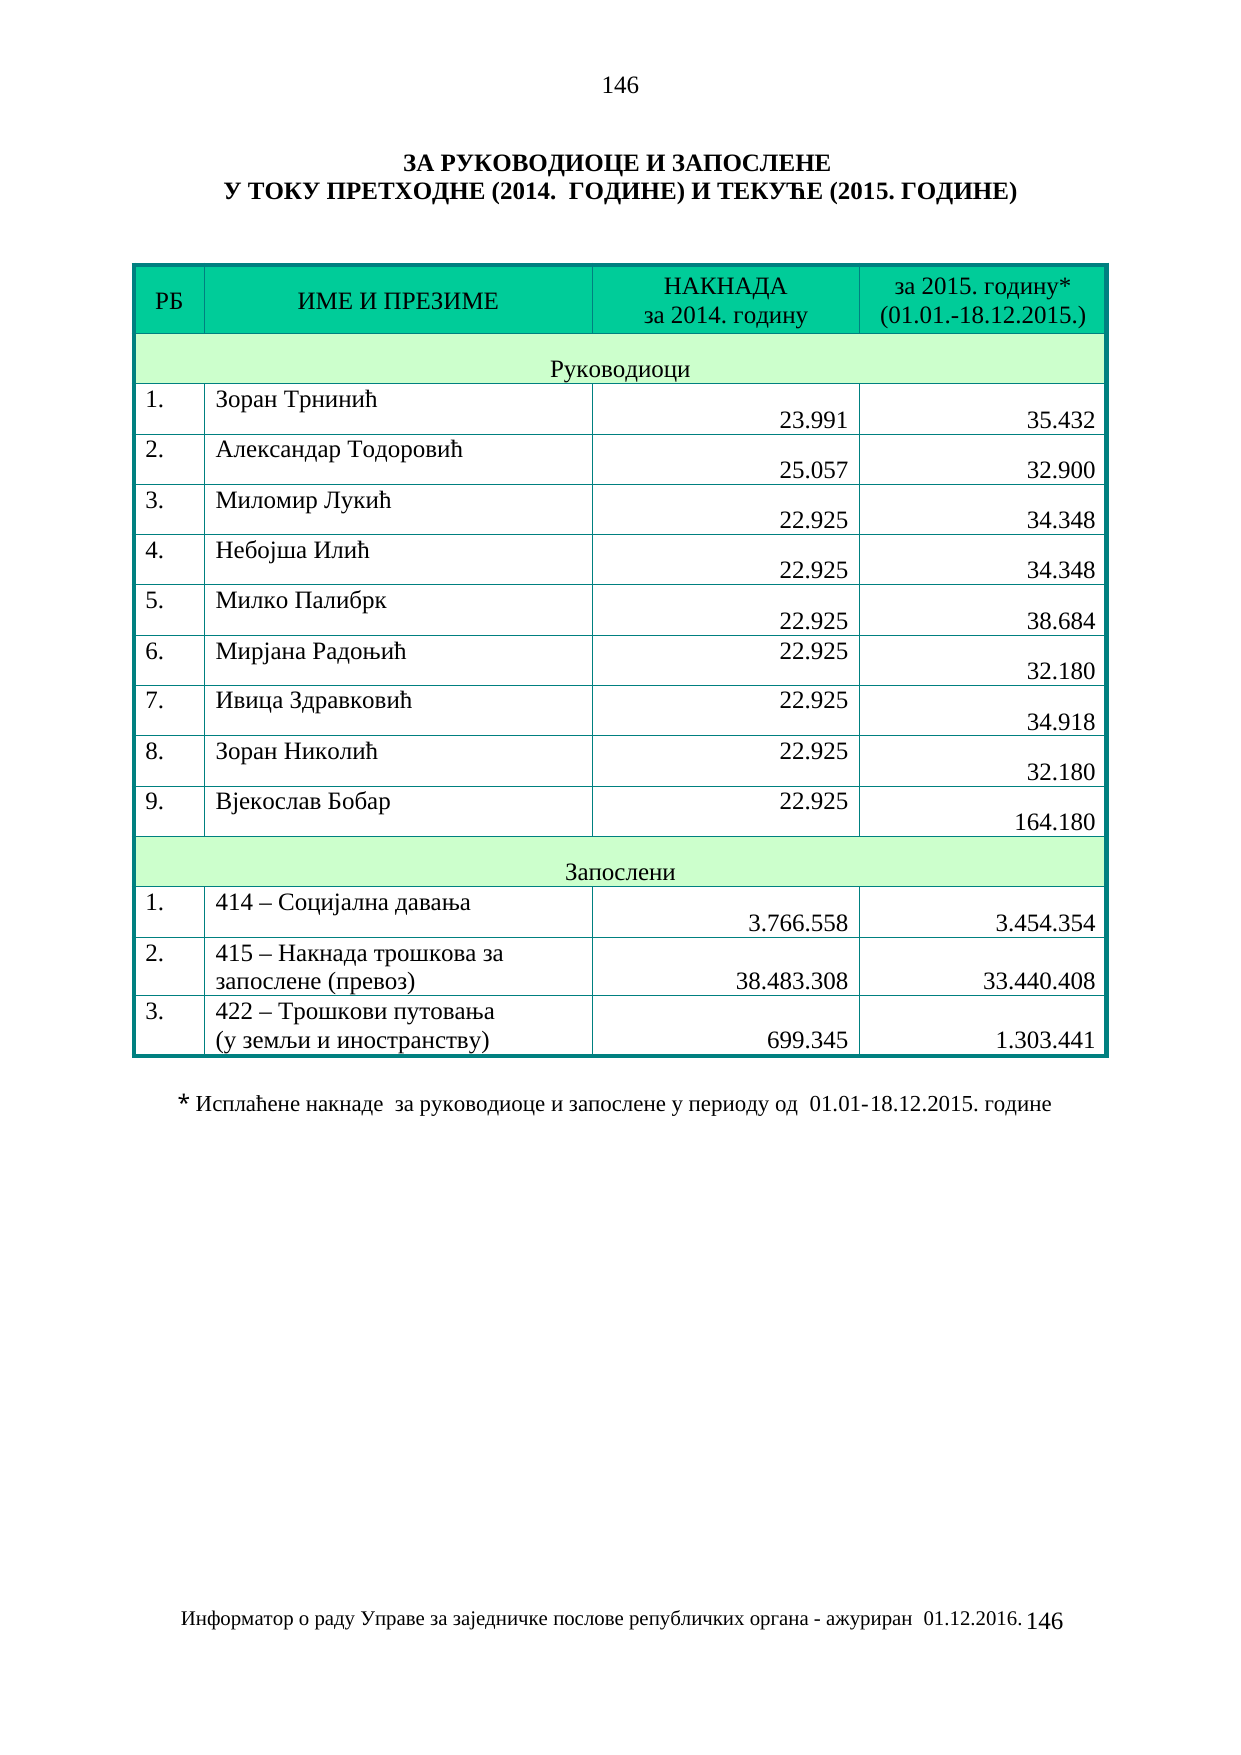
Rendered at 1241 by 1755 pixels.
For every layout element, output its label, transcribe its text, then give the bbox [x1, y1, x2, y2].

table_cell 34.348 [860, 535, 1104, 584]
table_cell Небојша Илић [205, 535, 592, 584]
table_cell 422 – Трошкови путовања (у земљи и иностранству) [205, 996, 592, 1054]
table_cell 35.432 [860, 384, 1104, 433]
table_cell Милко Палибрк [205, 585, 592, 635]
table_cell 32.180 [860, 636, 1104, 685]
table_cell 32.900 [860, 435, 1104, 484]
table_cell 414 – Социјална давања [205, 887, 592, 937]
table_cell 22.925 [593, 736, 859, 786]
table_cell 7. [136, 686, 204, 735]
table_cell Зоран Николић [205, 736, 592, 786]
table_cell 415 – Накнада трошкова за запослене (превоз) [205, 938, 592, 995]
table_cell 33.440.408 [860, 938, 1104, 995]
table_cell Вјекослав Бобар [205, 787, 592, 836]
table_cell 2. [136, 435, 204, 484]
table_cell 22.925 [593, 585, 859, 635]
table_cell 3.766.558 [593, 887, 859, 937]
table_cell 9. [136, 787, 204, 836]
table_header РБ [136, 267, 204, 333]
table_cell 38.684 [860, 585, 1104, 635]
table_cell 164.180 [860, 787, 1104, 836]
table_cell 22.925 [593, 686, 859, 735]
table_cell 3. [136, 485, 204, 534]
table_cell 34.918 [860, 686, 1104, 735]
table_header НАКНАДА за 2014. годину [593, 267, 859, 333]
table_cell 22.925 [593, 485, 859, 534]
table_cell Александар Тодоровић [205, 435, 592, 484]
table_cell Руководиоци [136, 334, 1104, 383]
table_cell 699.345 [593, 996, 859, 1054]
table_cell 3. [136, 996, 204, 1054]
table_cell Запослени [136, 837, 1104, 886]
text У ТОКУ ПРЕТХОДНЕ (2014. ГОДИНЕ) И ТЕКУЋЕ (2015. ГОДИНЕ) [177, 176, 1063, 205]
table_cell 38.483.308 [593, 938, 859, 995]
table_cell 4. [136, 535, 204, 584]
table_cell 22.925 [593, 787, 859, 836]
table_cell 22.925 [593, 535, 859, 584]
table_cell 1. [136, 887, 204, 937]
table_cell 23.991 [593, 384, 859, 433]
table_cell 1.303.441 [860, 996, 1104, 1054]
table_cell Миломир Лукић [205, 485, 592, 534]
table_cell 25.057 [593, 435, 859, 484]
text ЗА РУКОВОДИОЦЕ И ЗАПОСЛЕНЕ [177, 148, 1063, 176]
table_cell 8. [136, 736, 204, 786]
table_cell 1. [136, 384, 204, 433]
text * Исплаћене накнаде за руководиоце и запослене у периоду од 01.01-18.12.2015. године [177, 1087, 1063, 1118]
table_cell 2. [136, 938, 204, 995]
table_cell 32.180 [860, 736, 1104, 786]
table_header ИМЕ И ПРЕЗИМЕ [205, 267, 592, 333]
table_cell 22.925 [593, 636, 859, 685]
table_cell 6. [136, 636, 204, 685]
table_cell 5. [136, 585, 204, 635]
table_cell 3.454.354 [860, 887, 1104, 937]
table_header за 2015. годину* (01.01.-18.12.2015.) [860, 267, 1104, 333]
table_cell Ивица Здравковић [205, 686, 592, 735]
table_cell Мирјана Радоњић [205, 636, 592, 685]
table_cell Зоран Трнинић [205, 384, 592, 433]
table_cell 34.348 [860, 485, 1104, 534]
